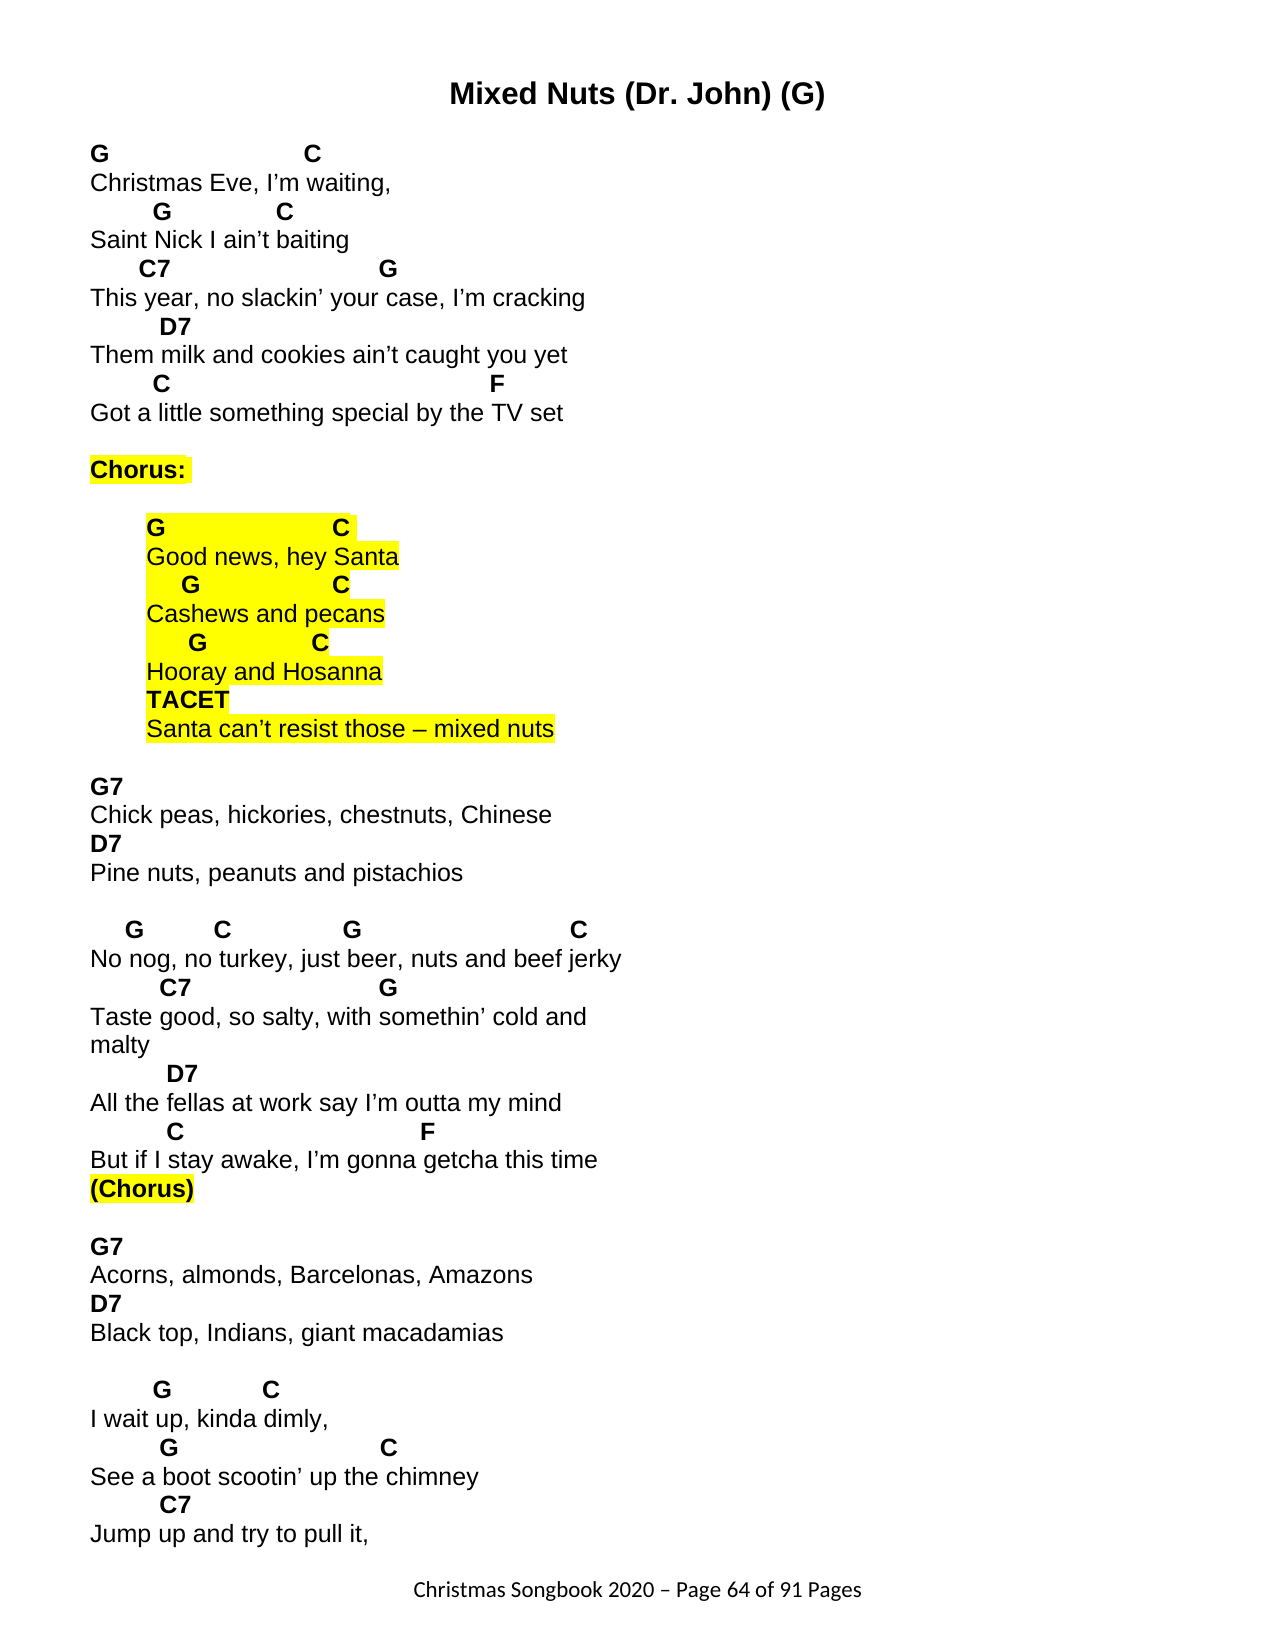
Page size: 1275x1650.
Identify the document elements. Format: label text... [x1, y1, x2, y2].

text Them milk and cookies ain’t caught you yet [90, 340, 1185, 369]
text Taste good, so salty, with somethin’ cold and [90, 1001, 1185, 1030]
text Black top, Indians, giant macadamias [90, 1318, 1185, 1346]
text Good news, hey Santa [146, 541, 1185, 570]
text G C G C [90, 915, 1185, 944]
text D7 [90, 1289, 1185, 1318]
text G C [90, 196, 1185, 225]
text G7 [90, 1231, 1185, 1260]
text malty [90, 1030, 1185, 1059]
text (Chorus) [90, 1174, 1185, 1203]
text TACET [146, 685, 1185, 714]
text G C [146, 628, 1185, 656]
text Chorus: [90, 455, 1185, 484]
text G C [146, 570, 1185, 599]
text C7 G [90, 254, 1185, 283]
text D7 [90, 829, 1185, 858]
text Chick peas, hickories, chestnuts, Chinese [90, 800, 1185, 829]
text Acorns, almonds, Barcelonas, Amazons [90, 1260, 1185, 1289]
text Pine nuts, peanuts and pistachios [90, 858, 1185, 886]
text D7 [90, 311, 1185, 340]
text No nog, no turkey, just beer, nuts and beef jerky [90, 944, 1185, 973]
text See a boot scootin’ up the chimney [90, 1461, 1185, 1490]
text C F [90, 369, 1185, 398]
text C F [90, 1116, 1185, 1145]
text Hooray and Hosanna [146, 656, 1185, 685]
text Cashews and pecans [146, 599, 1185, 628]
text G7 [90, 771, 1185, 800]
text G C [146, 513, 1185, 541]
text I wait up, kinda dimly, [90, 1404, 1185, 1433]
text All the fellas at work say I’m outta my mind [90, 1088, 1185, 1116]
text C7 G [90, 973, 1185, 1001]
text G C [90, 1433, 1185, 1461]
text G C [90, 139, 1185, 168]
text D7 [90, 1059, 1185, 1088]
text Saint Nick I ain’t baiting [90, 225, 1185, 254]
text Christmas Eve, I’m waiting, [90, 168, 1185, 196]
text This year, no slackin’ your case, I’m cracking [90, 283, 1185, 311]
text Mixed Nuts (Dr. John) (G) [90, 75, 1185, 111]
text C7 [90, 1490, 1185, 1519]
text G C [90, 1375, 1185, 1404]
text Santa can’t resist those – mixed nuts [146, 714, 1185, 743]
text But if I stay awake, I’m gonna getcha this time [90, 1145, 1185, 1174]
text Jump up and try to pull it, [90, 1519, 1185, 1548]
text Got a little something special by the TV set [90, 398, 1185, 426]
